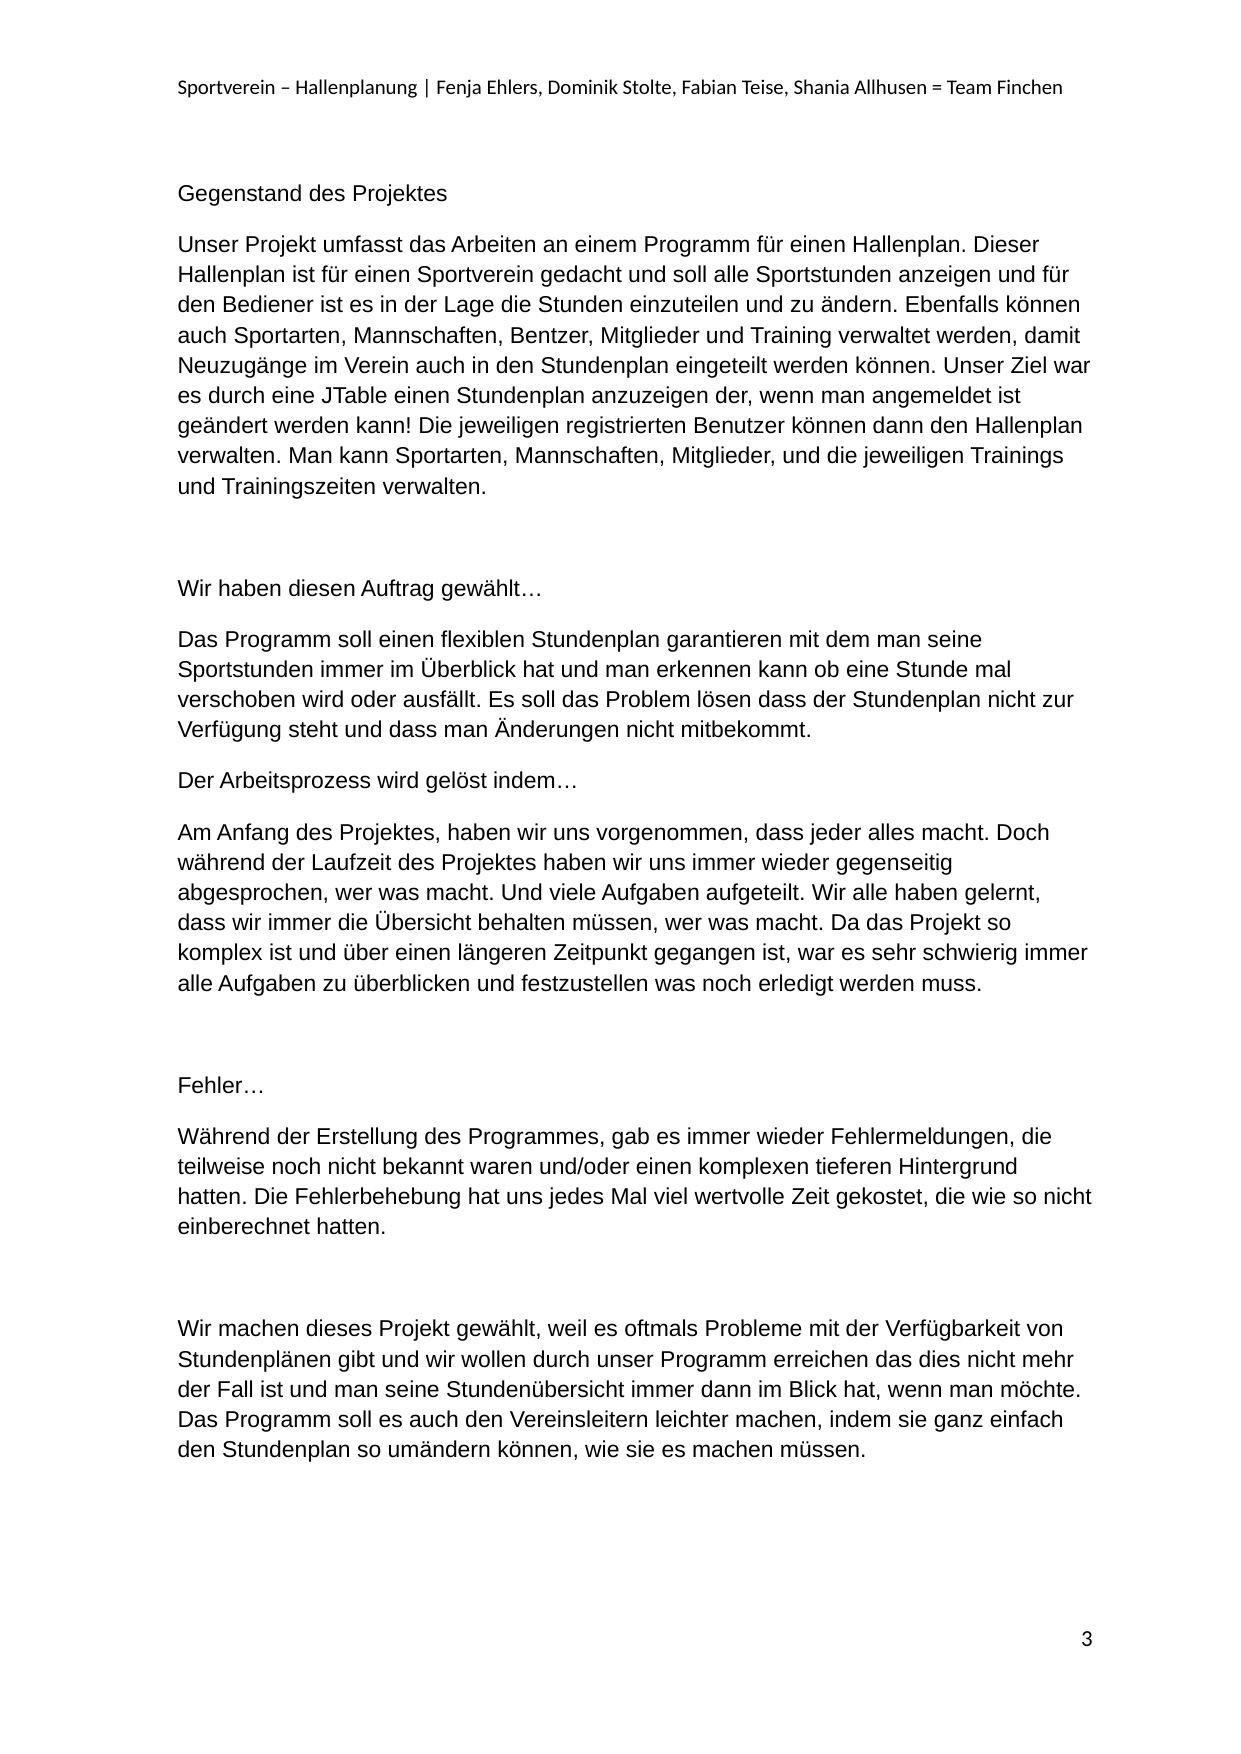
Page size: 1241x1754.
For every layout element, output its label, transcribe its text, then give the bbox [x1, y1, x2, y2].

text Fehler… [177, 1072, 1092, 1098]
text Der Arbeitsprozess wird gelöst indem… [177, 767, 1092, 794]
text Unser Projekt umfasst das Arbeiten an einem Programm für einen Hallenplan. Dieser Hallenplan ist für einen Sportverein gedacht und soll alle Sportstunden anzeigen und für den Bediener ist es in der Lage die Stunden einzuteilen und zu ändern. Ebenfalls können auch Sportarten, Mannschaften, Bentzer, Mitglieder und Training verwaltet werden, damit Neuzugänge im Verein auch in den Stundenplan eingeteilt werden können. Unser Ziel war es durch eine JTable einen Stundenplan anzuzeigen der, wenn man angemeldet ist geändert werden kann! Die jeweiligen registrierten Benutzer können dann den Hallenplan verwalten. Man kann Sportarten, Mannschaften, Mitglieder, und die jeweiligen Trainings und Trainingszeiten verwalten. [177, 231, 1092, 499]
text Wir haben diesen Auftrag gewählt… [177, 575, 1092, 601]
text Das Programm soll einen flexiblen Stundenplan garantieren mit dem man seine Sportstunden immer im Überblick hat und man erkennen kann ob eine Stunde mal verschoben wird oder ausfällt. Es soll das Problem lösen dass der Stundenplan nicht zur Verfügung steht und dass man Änderungen nicht mitbekommt. [177, 626, 1092, 743]
text Wir machen dieses Projekt gewählt, weil es oftmals Probleme mit der Verfügbarkeit von Stundenplänen gibt und wir wollen durch unser Programm erreichen das dies nicht mehr der Fall ist und man seine Stundenübersicht immer dann im Blick hat, wenn man möchte. Das Programm soll es auch den Vereinsleitern leichter machen, indem sie ganz einfach den Stundenplan so umändern können, wie sie es machen müssen. [177, 1315, 1092, 1462]
text Am Anfang des Projektes, haben wir uns vorgenommen, dass jeder alles macht. Doch während der Laufzeit des Projektes haben wir uns immer wieder gegenseitig abgesprochen, wer was macht. Und viele Aufgaben aufgeteilt. Wir alle haben gelernt, dass wir immer die Übersicht behalten müssen, wer was macht. Da das Projekt so komplex ist und über einen längeren Zeitpunkt gegangen ist, war es sehr schwierig immer alle Aufgaben zu überblicken und festzustellen was noch erledigt werden muss. [177, 818, 1092, 996]
text Während der Erstellung des Programmes, gab es immer wieder Fehlermeldungen, die teilweise noch nicht bekannt waren und/oder einen komplexen tieferen Hintergrund hatten. Die Fehlerbehebung hat uns jedes Mal viel wertvolle Zeit gekostet, die wie so nicht einberechnet hatten. [177, 1123, 1092, 1239]
text Gegenstand des Projektes [177, 180, 1092, 206]
